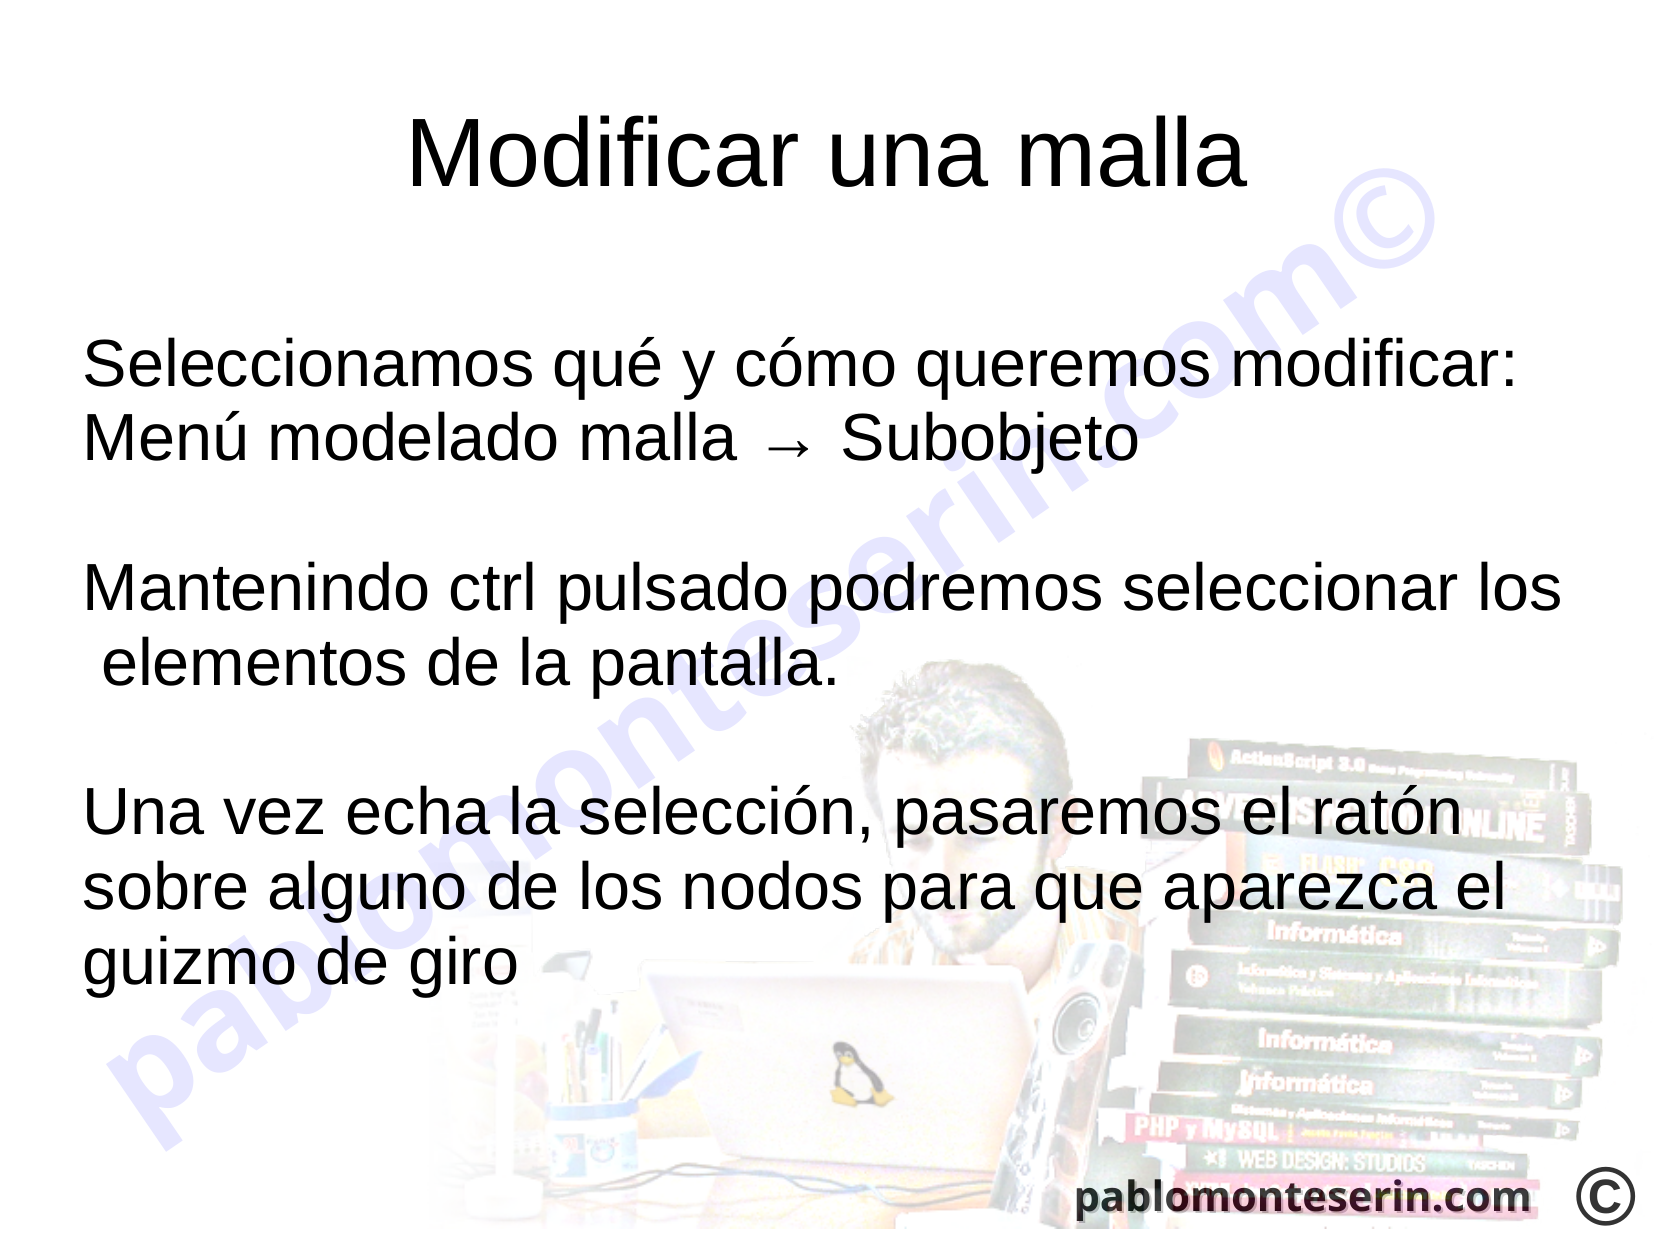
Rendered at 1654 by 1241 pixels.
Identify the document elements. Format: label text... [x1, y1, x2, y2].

title Modificar una malla [82, 49, 1571, 257]
subtitle Seleccionamos qué y cómo queremos modificar: Menú modelado malla → Subobjeto Mantenindo ctrl pulsado podremos seleccionar los elementos de la pantalla. Una vez echa la selección, pasaremos el ratón sobre alguno de los nodos para que aparezca el guizmo de giro [82, 297, 1571, 1102]
picture [412, 640, 1654, 1229]
